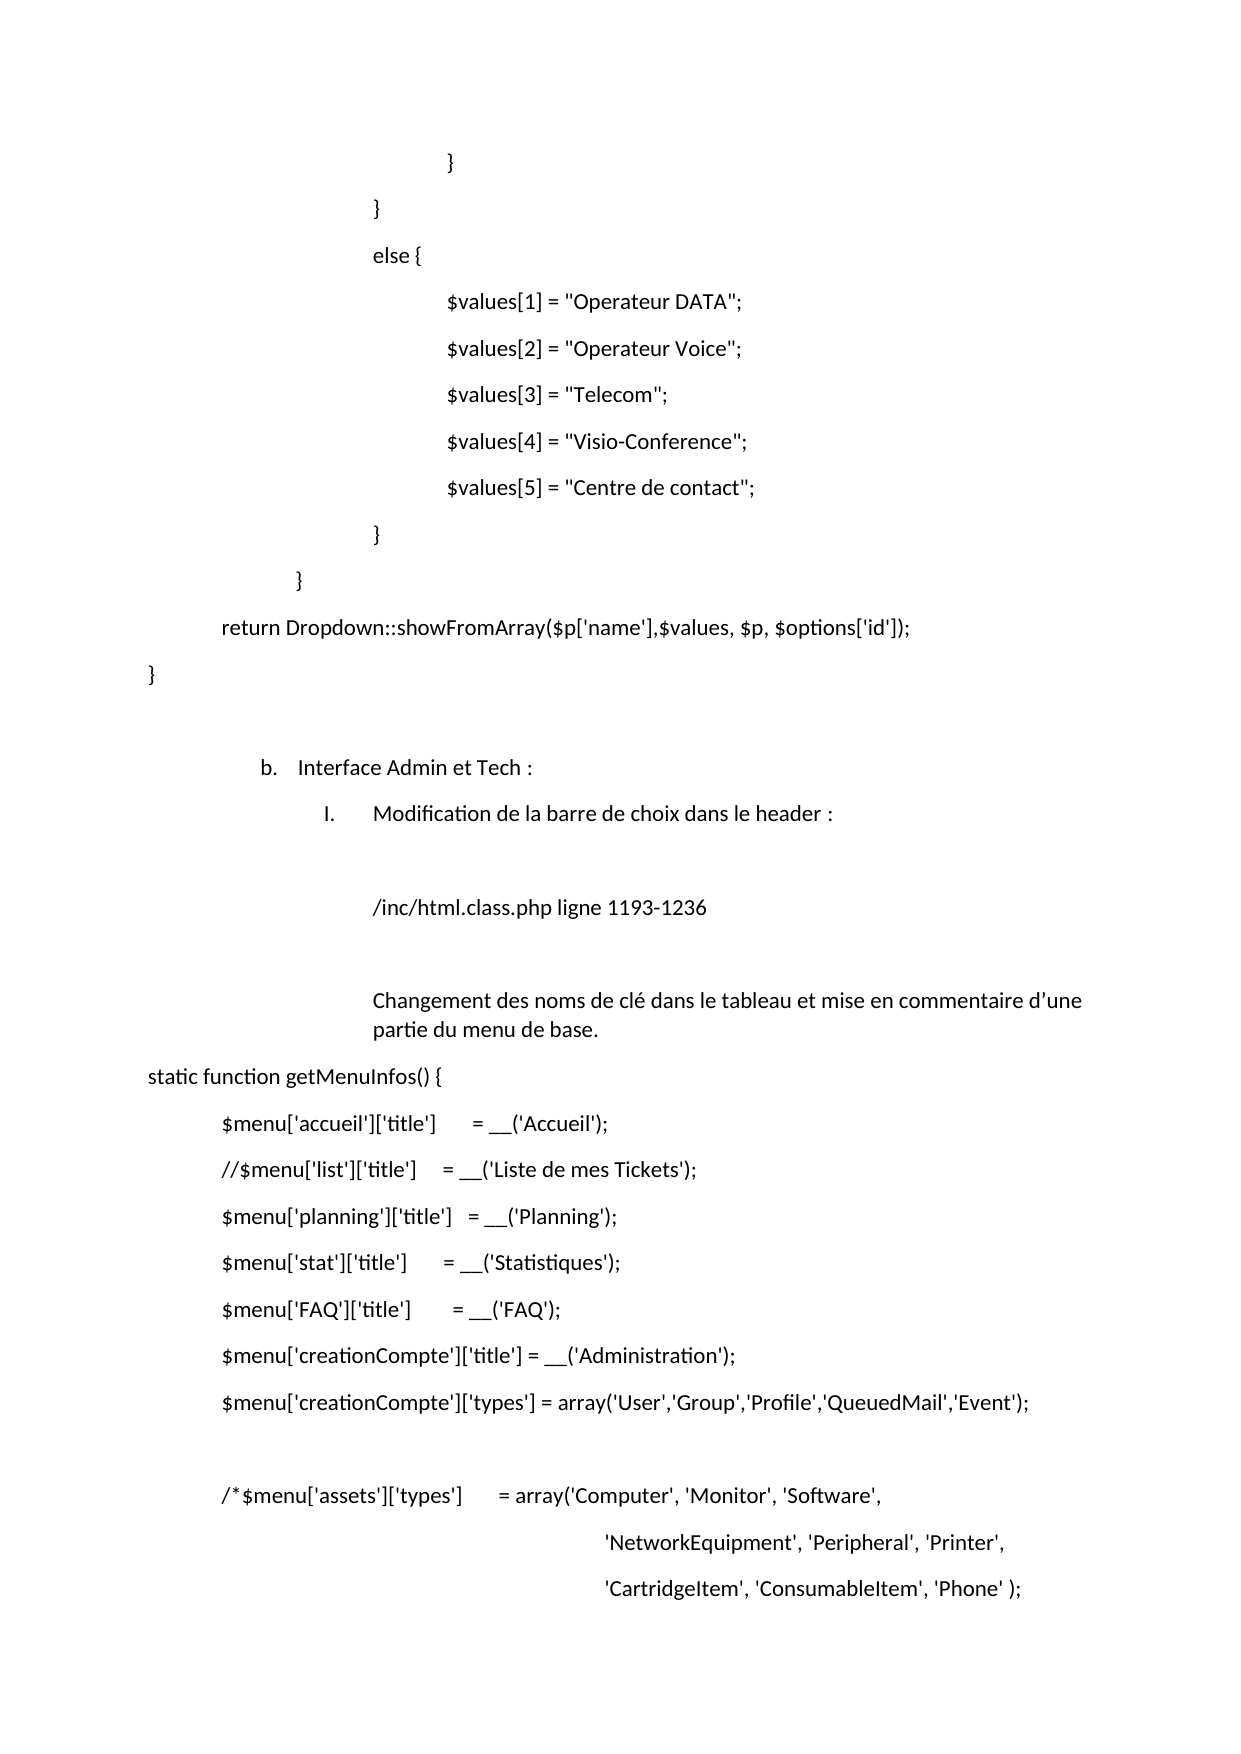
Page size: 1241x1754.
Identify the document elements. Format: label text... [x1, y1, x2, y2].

text $menu['creationCompte']['types'] = array('User','Group','Profile','QueuedMail','Event'); [148, 1388, 1093, 1416]
text $menu['FAQ']['title'] = __('FAQ'); [148, 1295, 1093, 1323]
list $values[2] = "Operateur Voice"; [373, 334, 1093, 362]
list $values[3] = "Telecom"; [373, 380, 1093, 408]
text $menu['accueil']['title'] = __('Accueil'); [148, 1109, 1093, 1137]
list } [373, 148, 1093, 176]
text } [221, 567, 1093, 595]
text /*$menu['assets']['types'] = array('Computer', 'Monitor', 'Software', [148, 1481, 1093, 1509]
list $values[4] = "Visio-Conference"; [373, 427, 1093, 455]
list $values[1] = "Operateur DATA"; [373, 287, 1093, 315]
list } [373, 520, 1093, 548]
list Changement des noms de clé dans le tableau et mise en commentaire d’une partie du menu de base. [373, 986, 1093, 1044]
text $menu['stat']['title'] = __('Statistiques'); [221, 1248, 1093, 1276]
text $menu['planning']['title'] = __('Planning'); [148, 1202, 1093, 1230]
list /inc/html.class.php ligne 1193-1236 [373, 893, 1093, 921]
text $menu['creationCompte']['title'] = __('Administration'); [148, 1342, 1093, 1369]
list Interface Admin et Tech : [260, 753, 1093, 781]
list 'CartridgeItem', 'ConsumableItem', 'Phone' ); [373, 1574, 1093, 1602]
text } [148, 660, 1093, 688]
list Modification de la barre de choix dans le header : [335, 799, 1093, 827]
text static function getMenuInfos() { [148, 1062, 1093, 1090]
list else { [373, 241, 1093, 269]
text //$menu['list']['title'] = __('Liste de mes Tickets'); [148, 1155, 1093, 1183]
text return Dropdown::showFromArray($p['name'],$values, $p, $options['id']); [148, 613, 1093, 641]
list $values[5] = "Centre de contact"; [373, 473, 1093, 502]
list } [373, 194, 1093, 222]
list 'NetworkEquipment', 'Peripheral', 'Printer', [373, 1528, 1093, 1556]
